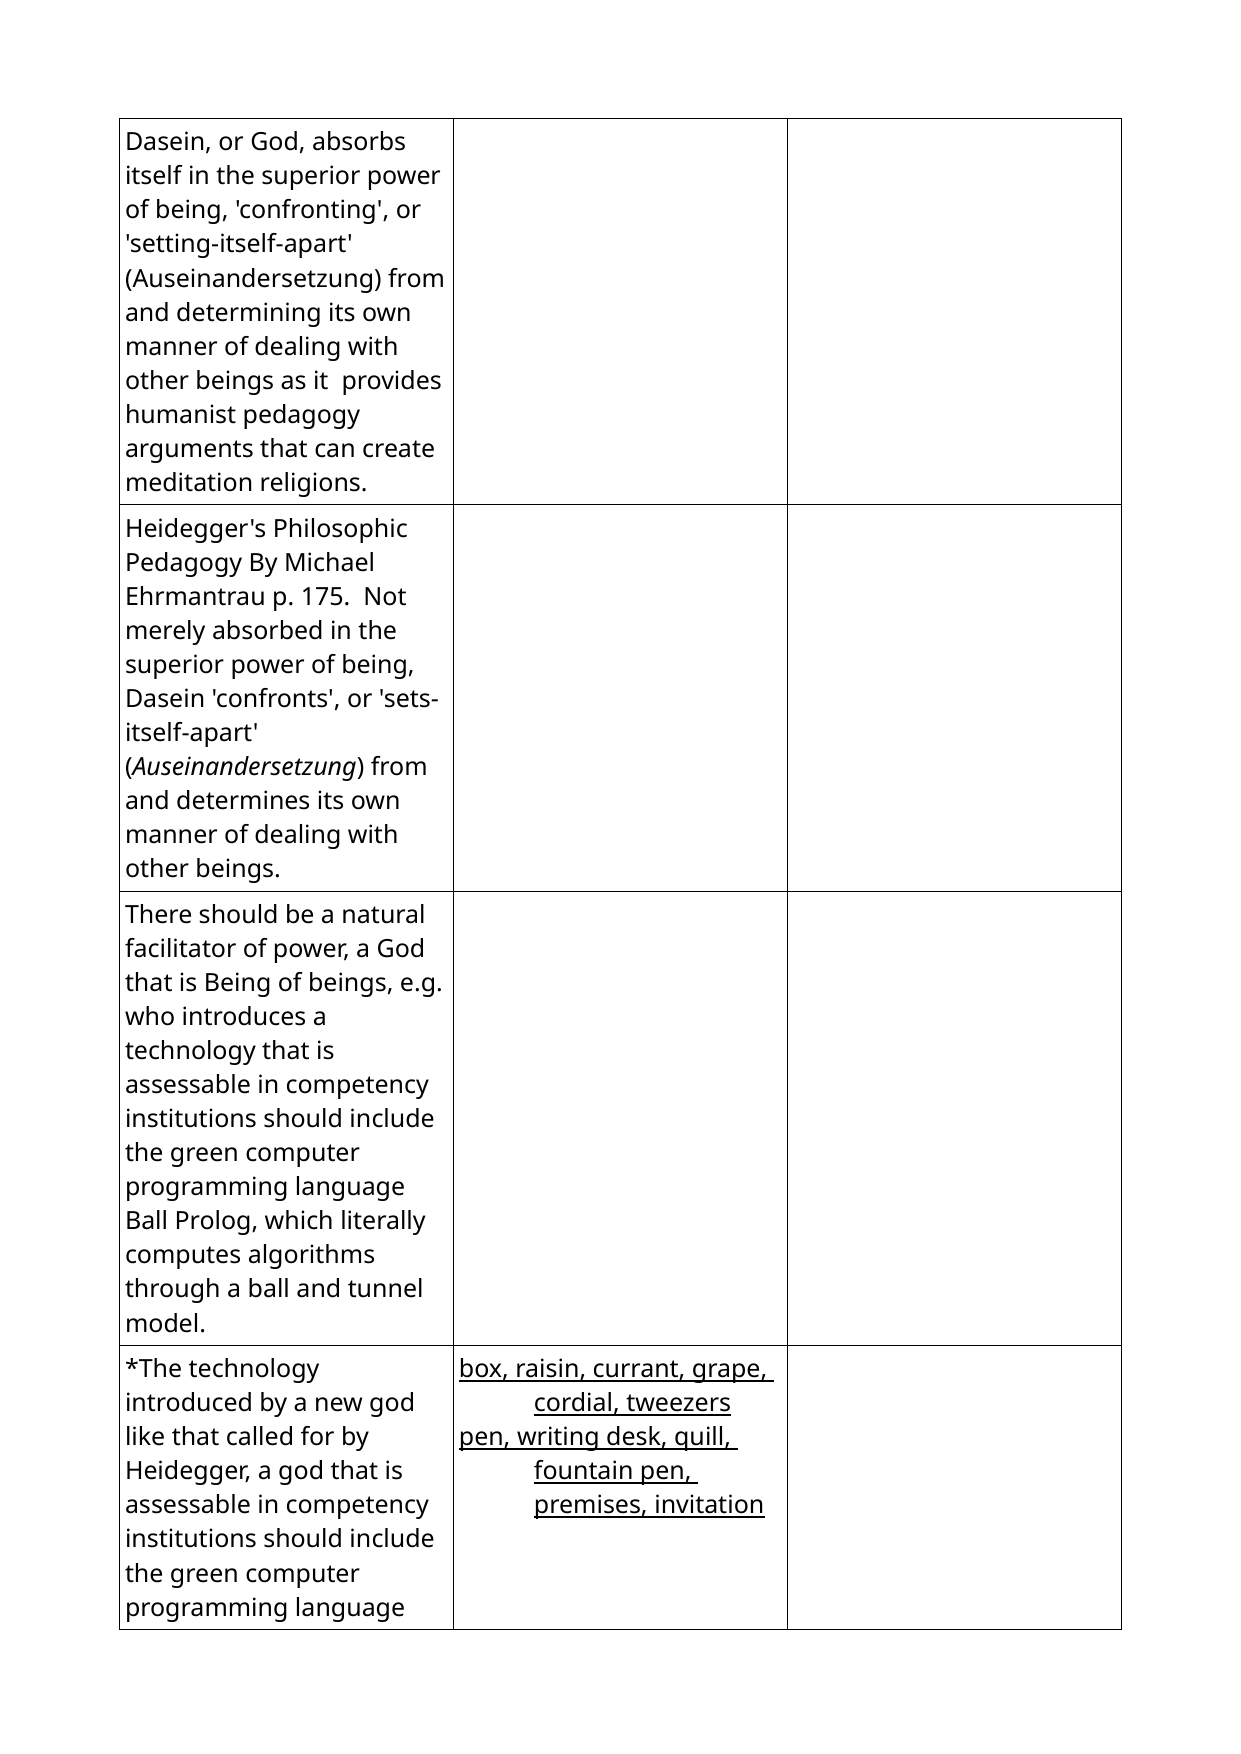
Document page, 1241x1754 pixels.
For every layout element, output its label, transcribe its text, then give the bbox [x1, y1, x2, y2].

table_cell box, raisin, currant, grape, cordial, tweezers pen, writing desk, quill, fountain pen, premises, invitation [454, 1346, 787, 1629]
table_cell [788, 892, 1121, 1345]
table_cell [454, 119, 787, 504]
table_cell There should be a natural facilitator of power, a God that is Being of beings, e.g. who introduces a technology that is assessable in competency institutions should include the green computer programming language Ball Prolog, which literally computes algorithms through a ball and tunnel model. [120, 892, 453, 1345]
table_cell [788, 119, 1121, 504]
table_cell [454, 505, 787, 891]
table_cell *The technology introduced by a new god like that called for by Heidegger, a god that is assessable in competency institutions should include the green computer programming language [120, 1346, 453, 1629]
table_cell Dasein, or God, absorbs itself in the superior power of being, 'confronting', or 'setting-itself-apart' (Auseinandersetzung) from and determining its own manner of dealing with other beings as it provides humanist pedagogy arguments that can create meditation religions. [120, 119, 453, 504]
table_cell [788, 1346, 1121, 1629]
table_cell Heidegger's Philosophic Pedagogy By Michael Ehrmantrau p. 175. Not merely absorbed in the superior power of being, Dasein 'confronts', or 'sets-itself-apart' (Auseinandersetzung) from and determines its own manner of dealing with other beings. [120, 505, 453, 891]
table_cell [454, 892, 787, 1345]
table_cell [788, 505, 1121, 891]
